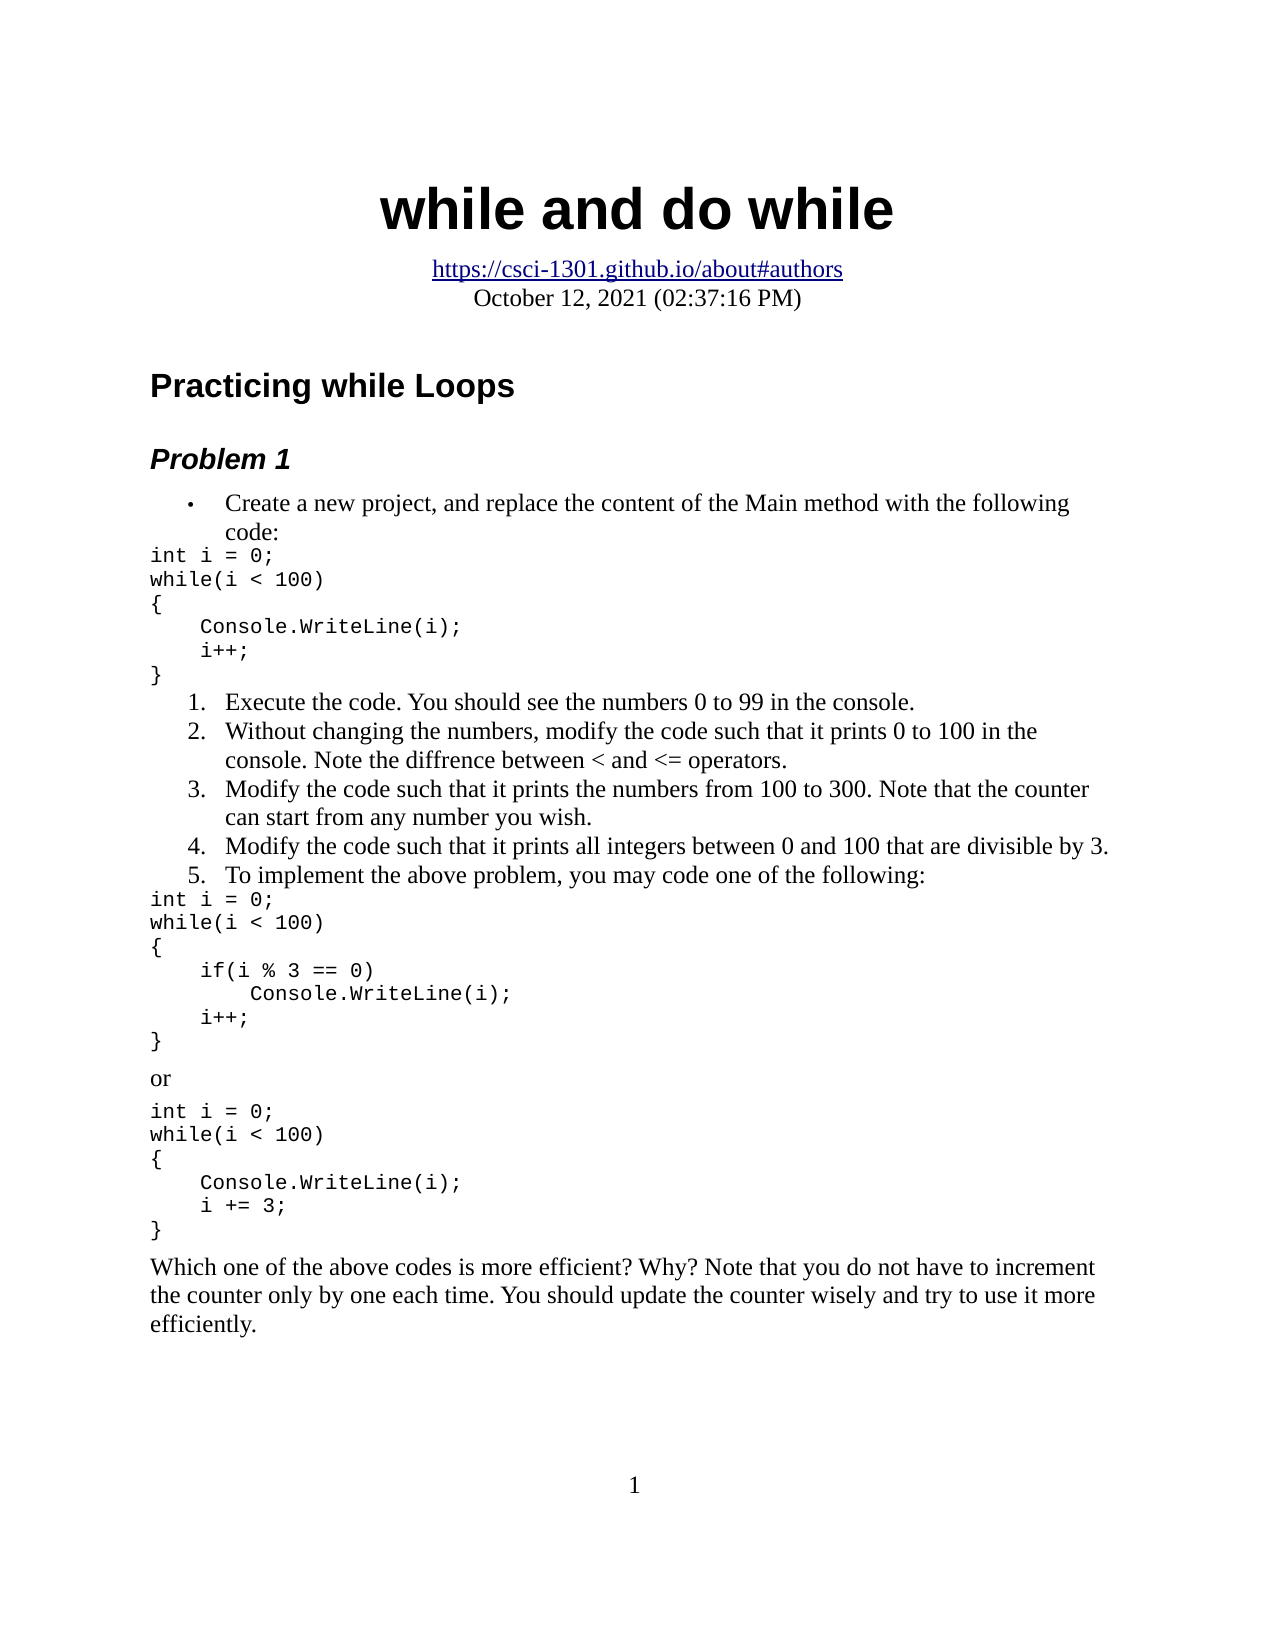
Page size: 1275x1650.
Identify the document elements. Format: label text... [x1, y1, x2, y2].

text Console.WriteLine(i); [150, 1172, 1125, 1195]
text October 12, 2021 (02:37:16 PM) [150, 283, 1125, 312]
text { [150, 936, 1125, 959]
text if(i % 3 == 0) [150, 959, 1125, 983]
list To implement the above problem, you may code one of the following: [187, 860, 1125, 889]
subtitle Practicing while Loops [150, 366, 1125, 404]
text while(i < 100) [150, 912, 1125, 936]
list Create a new project, and replace the content of the Main method with the following code: [187, 488, 1125, 546]
list Modify the code such that it prints all integers between 0 and 100 that are divisible by 3. [187, 831, 1125, 860]
text int i = 0; [150, 1101, 1125, 1124]
text while(i < 100) [150, 1124, 1125, 1148]
text int i = 0; [150, 889, 1125, 912]
list Execute the code. You should see the numbers 0 to 99 in the console. [187, 687, 1125, 716]
text https://csci-1301.github.io/about#authors [150, 254, 1125, 283]
title while and do while [150, 175, 1125, 242]
text Console.WriteLine(i); [150, 616, 1125, 640]
text while(i < 100) [150, 569, 1125, 593]
text Which one of the above codes is more efficient? Why? Note that you do not have to increment the counter only by one each time. You should update the counter wisely and try to use it more efficiently. [150, 1252, 1125, 1338]
text i++; [150, 1007, 1125, 1031]
list Without changing the numbers, modify the code such that it prints 0 to 100 in the console. Note the diffrence between < and <= operators. [187, 716, 1125, 774]
list Modify the code such that it prints the numbers from 100 to 300. Note that the counter can start from any number you wish. [187, 774, 1125, 831]
text { [150, 1148, 1125, 1172]
text i++; [150, 640, 1125, 664]
text int i = 0; [150, 546, 1125, 569]
text Console.WriteLine(i); [150, 983, 1125, 1007]
text { [150, 593, 1125, 616]
text i += 3; [150, 1195, 1125, 1219]
text or [150, 1063, 1125, 1092]
text } [150, 1031, 1125, 1054]
text } [150, 664, 1125, 687]
subtitle Problem 1 [150, 442, 1125, 476]
text } [150, 1219, 1125, 1243]
